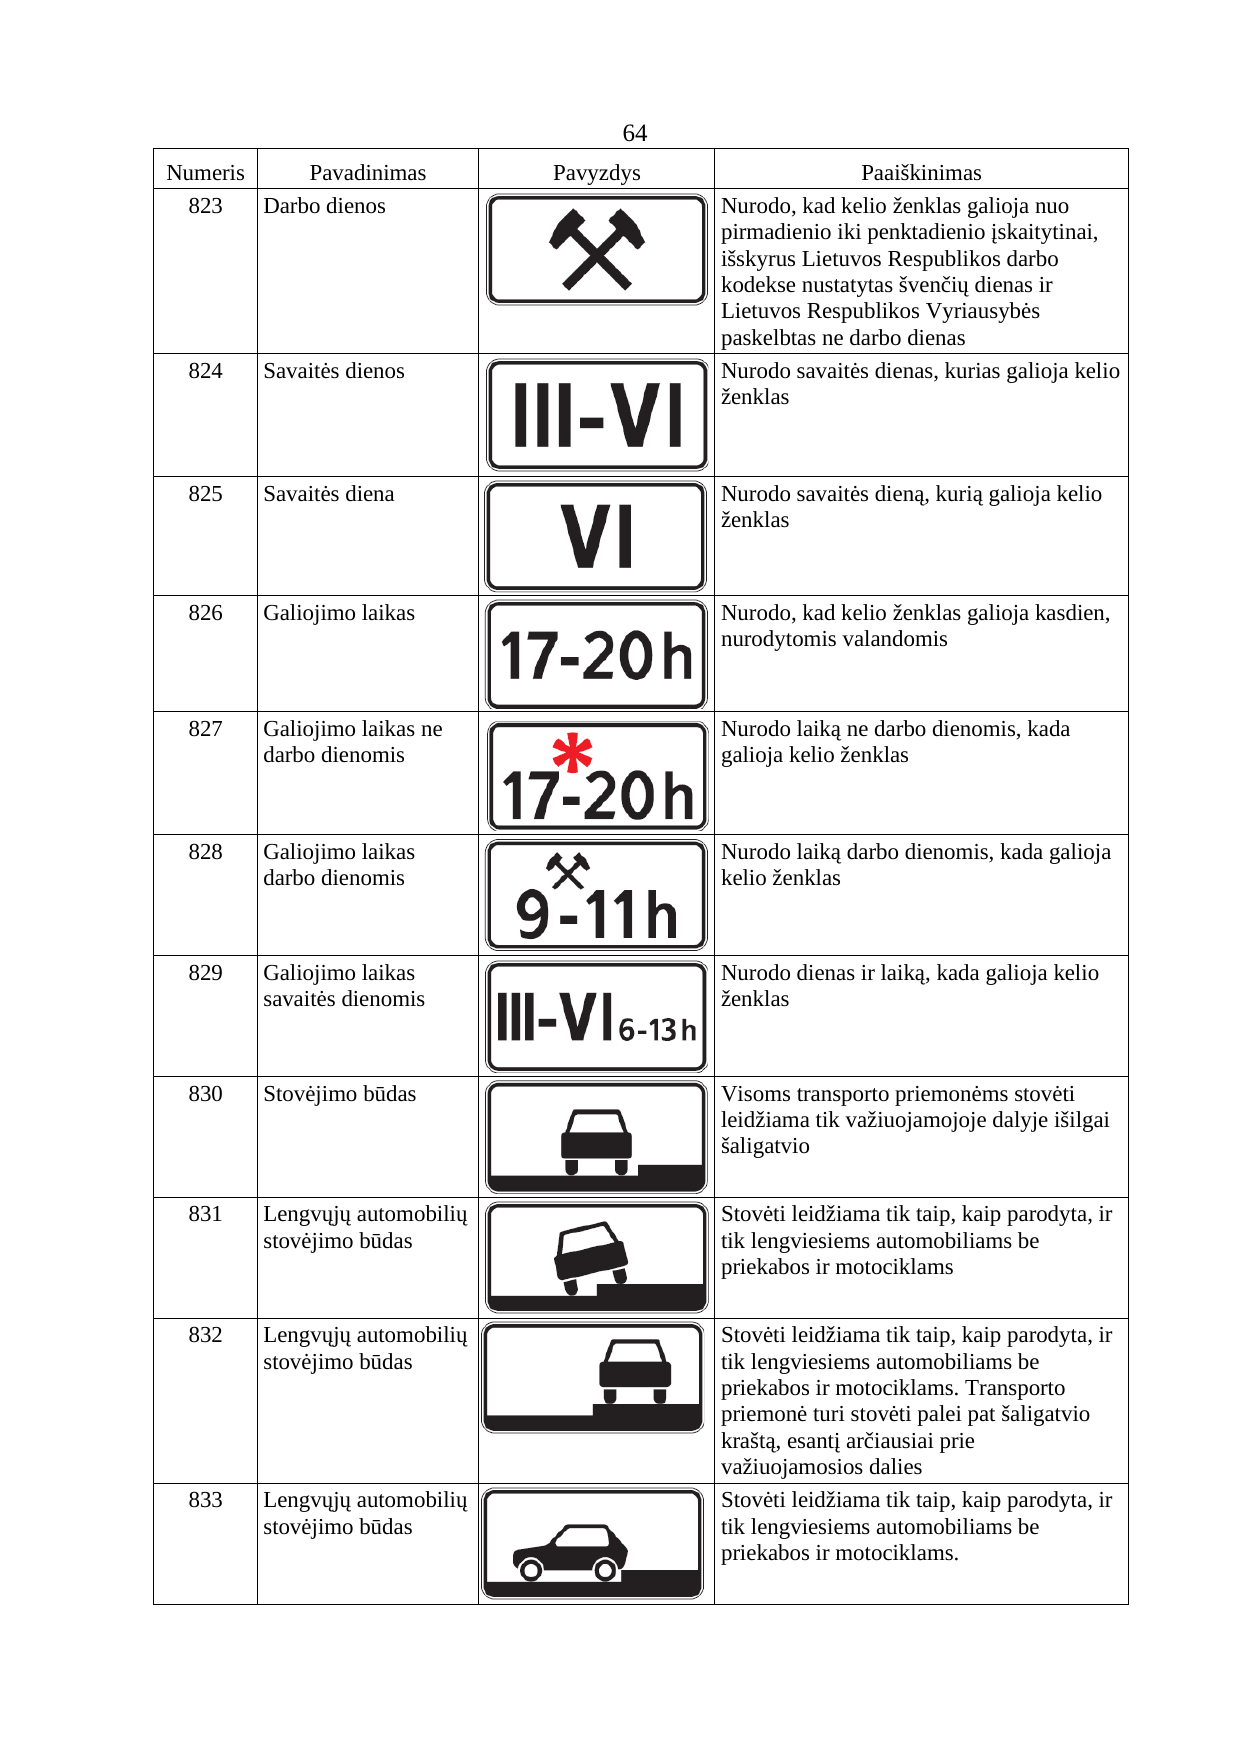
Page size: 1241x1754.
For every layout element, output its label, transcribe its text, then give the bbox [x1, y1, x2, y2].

table_cell Nurodo, kad kelio ženklas galioja nuo pirmadienio iki penktadienio įskaitytinai, išskyrus Lietuvos Respublikos darbo kodekse nustatytas švenčių dienas ir Lietuvos Respublikos Vyriausybės paskelbtas ne darbo dienas [715, 189, 1128, 353]
table_cell [479, 1484, 714, 1603]
table_cell [479, 354, 714, 476]
table_cell Visoms transporto priemonėms stovėti leidžiama tik važiuojamojoje dalyje išilgai šaligatvio [715, 1077, 1128, 1197]
table_cell Nurodo laiką darbo dienomis, kada galioja kelio ženklas [715, 835, 1128, 955]
table_cell Stovėti leidžiama tik taip, kaip parodyta, ir tik lengviesiems automobiliams be priekabos ir motociklams. [715, 1484, 1128, 1603]
table_cell Stovėti leidžiama tik taip, kaip parodyta, ir tik lengviesiems automobiliams be priekabos ir motociklams [715, 1198, 1128, 1317]
table_cell Galiojimo laikas ne darbo dienomis [258, 712, 478, 834]
table_cell 827 [154, 712, 257, 834]
table_cell 833 [154, 1484, 257, 1603]
table_cell [479, 477, 714, 595]
table_header Numeris [154, 149, 257, 188]
table_cell 824 [154, 354, 257, 476]
table_cell 828 [154, 835, 257, 955]
table_cell Nurodo, kad kelio ženklas galioja kasdien, nurodytomis valandomis [715, 596, 1128, 711]
table_cell Savaitės dienos [258, 354, 478, 476]
table_cell [479, 712, 714, 834]
table_cell 823 [154, 189, 257, 353]
table_cell [479, 189, 714, 353]
table_cell Nurodo savaitės dieną, kurią galioja kelio ženklas [715, 477, 1128, 595]
table_cell Lengvųjų automobilių stovėjimo būdas [258, 1484, 478, 1603]
table_cell [479, 956, 714, 1076]
table_header Paaiškinimas [715, 149, 1128, 188]
table_cell Nurodo laiką ne darbo dienomis, kada galioja kelio ženklas [715, 712, 1128, 834]
table_header Pavadinimas [258, 149, 478, 188]
table_cell [479, 1198, 714, 1317]
table_cell Savaitės diena [258, 477, 478, 595]
table_cell Nurodo savaitės dienas, kurias galioja kelio ženklas [715, 354, 1128, 476]
table_cell Galiojimo laikas darbo dienomis [258, 835, 478, 955]
table_cell Stovėjimo būdas [258, 1077, 478, 1197]
table_cell Nurodo dienas ir laiką, kada galioja kelio ženklas [715, 956, 1128, 1076]
table_cell Darbo dienos [258, 189, 478, 353]
table_cell [479, 1319, 714, 1482]
table_cell Lengvųjų automobilių stovėjimo būdas [258, 1198, 478, 1317]
table_cell 831 [154, 1198, 257, 1317]
table_header Pavyzdys [479, 149, 714, 188]
table_cell Stovėti leidžiama tik taip, kaip parodyta, ir tik lengviesiems automobiliams be priekabos ir motociklams. Transporto priemonė turi stovėti palei pat šaligatvio kraštą, esantį arčiausiai prie važiuojamosios dalies [715, 1319, 1128, 1482]
table_cell 826 [154, 596, 257, 711]
table_cell 825 [154, 477, 257, 595]
table_cell [479, 835, 714, 955]
table_cell [479, 596, 714, 711]
table_cell Lengvųjų automobilių stovėjimo būdas [258, 1319, 478, 1482]
table_cell 829 [154, 956, 257, 1076]
table_cell [479, 1077, 714, 1197]
table_cell 832 [154, 1319, 257, 1482]
table_cell Galiojimo laikas [258, 596, 478, 711]
table_cell 830 [154, 1077, 257, 1197]
table_cell Galiojimo laikas savaitės dienomis [258, 956, 478, 1076]
